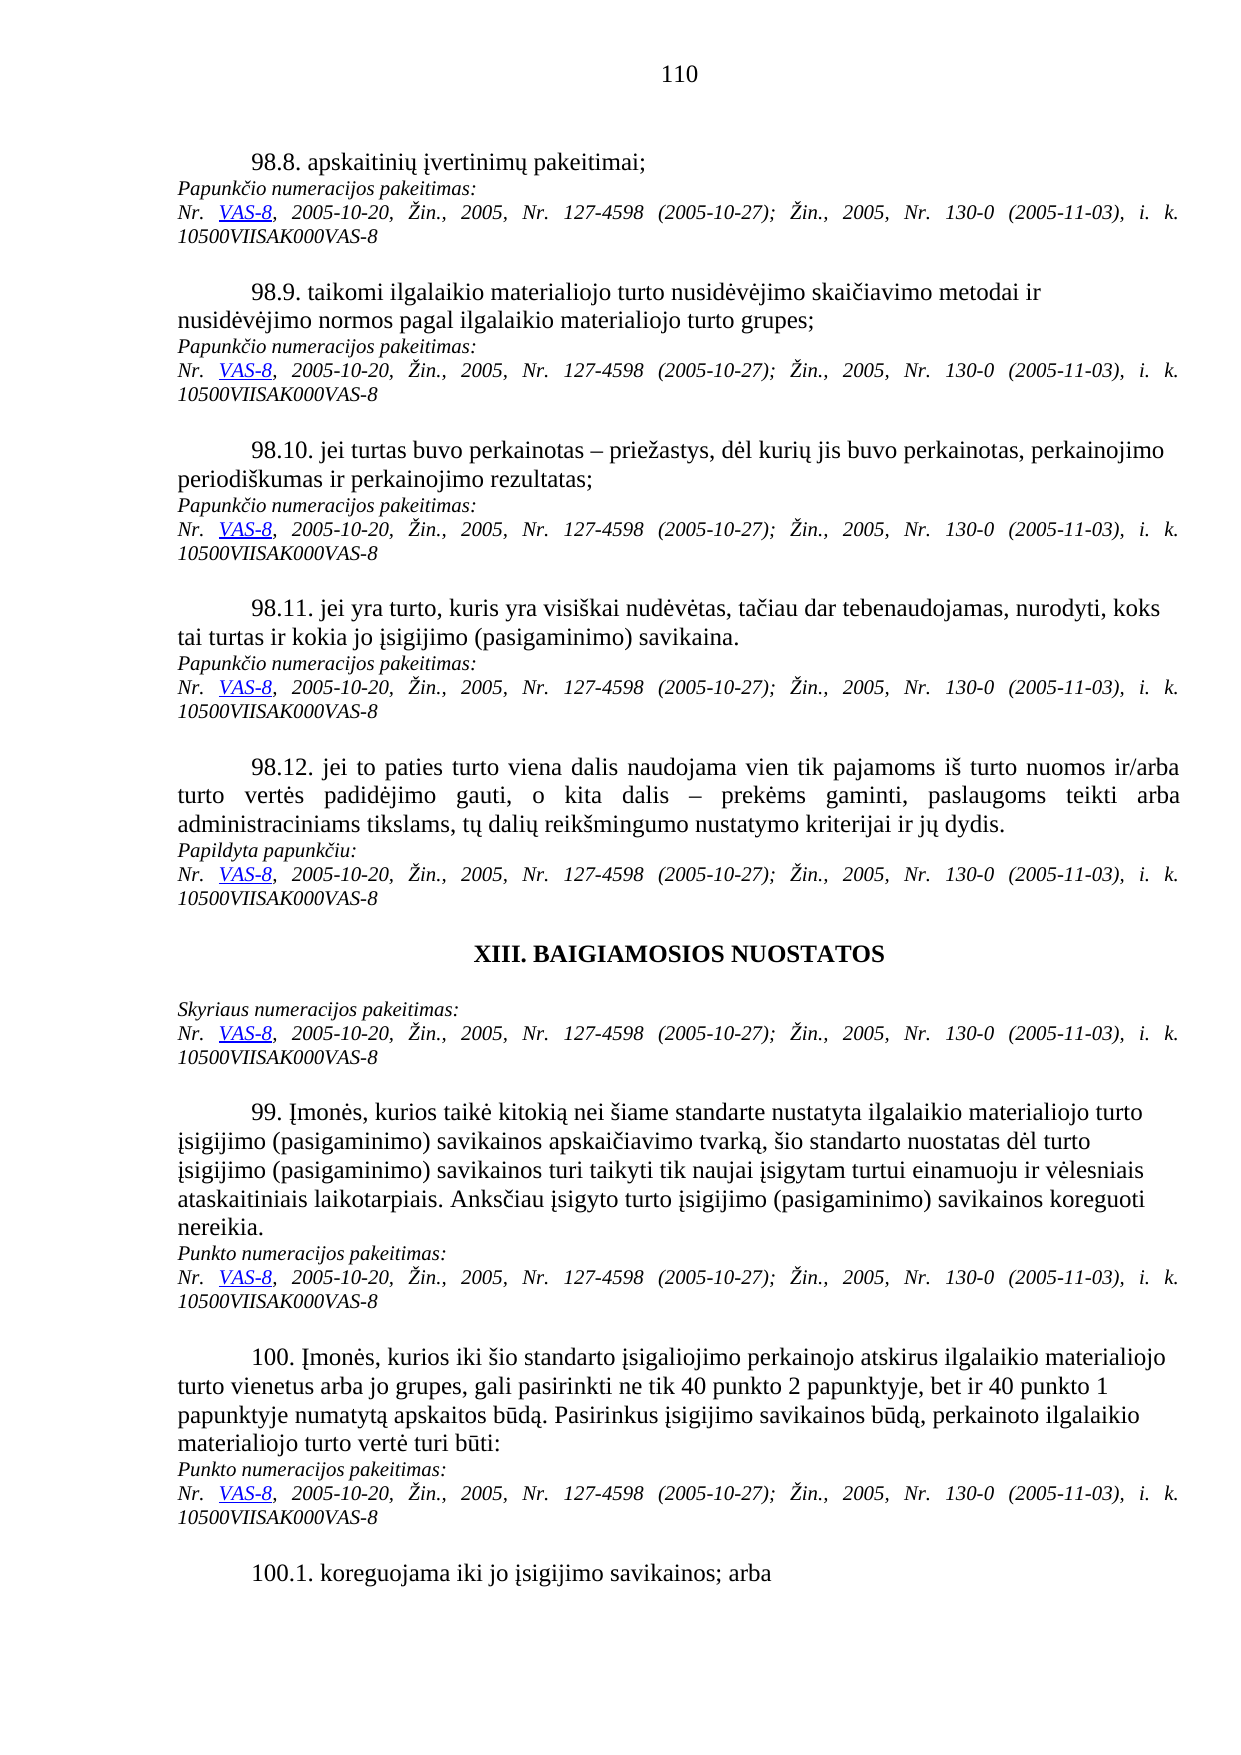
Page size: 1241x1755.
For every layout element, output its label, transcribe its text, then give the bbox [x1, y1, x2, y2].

text 98.11. jei yra turto, kuris yra visiškai nudėvėtas, tačiau dar tebenaudojamas, nurodyti, koks tai turtas ir kokia jo įsigijimo (pasigaminimo) savikaina. [177, 593, 1181, 651]
text 100.1. koreguojama iki jo įsigijimo savikainos; arba [177, 1558, 1181, 1587]
text XIII. BAIGIAMOSIOS NUOSTATOS [177, 939, 1181, 968]
text Nr. VAS-8, 2005-10-20, Žin., 2005, Nr. 127-4598 (2005-10-27); Žin., 2005, Nr. 130-0 (2005-11-03), i. k. 10500VIISAK000VAS-8 [177, 200, 1181, 248]
text 98.8. apskaitinių įvertinimų pakeitimai; [177, 147, 1181, 176]
text 98.10. jei turtas buvo perkainotas – priežastys, dėl kurių jis buvo perkainotas, perkainojimo periodiškumas ir perkainojimo rezultatas; [177, 435, 1181, 492]
text Papildyta papunkčiu: [177, 838, 1181, 862]
text 99. Įmonės, kurios taikė kitokią nei šiame standarte nustatyta ilgalaikio materialiojo turto įsigijimo (pasigaminimo) savikainos apskaičiavimo tvarką, šio standarto nuostatas dėl turto įsigijimo (pasigaminimo) savikainos turi taikyti tik naujai įsigytam turtui einamuoju ir vėlesniais ataskaitiniais laikotarpiais. Anksčiau įsigyto turto įsigijimo (pasigaminimo) savikainos koreguoti nereikia. [177, 1097, 1181, 1241]
text Nr. VAS-8, 2005-10-20, Žin., 2005, Nr. 127-4598 (2005-10-27); Žin., 2005, Nr. 130-0 (2005-11-03), i. k. 10500VIISAK000VAS-8 [177, 1265, 1181, 1313]
text Nr. VAS-8, 2005-10-20, Žin., 2005, Nr. 127-4598 (2005-10-27); Žin., 2005, Nr. 130-0 (2005-11-03), i. k. 10500VIISAK000VAS-8 [177, 1481, 1181, 1529]
text Nr. VAS-8, 2005-10-20, Žin., 2005, Nr. 127-4598 (2005-10-27); Žin., 2005, Nr. 130-0 (2005-11-03), i. k. 10500VIISAK000VAS-8 [177, 675, 1181, 723]
text Nr. VAS-8, 2005-10-20, Žin., 2005, Nr. 127-4598 (2005-10-27); Žin., 2005, Nr. 130-0 (2005-11-03), i. k. 10500VIISAK000VAS-8 [177, 358, 1181, 406]
text Punkto numeracijos pakeitimas: [177, 1241, 1181, 1265]
text 98.12. jei to paties turto viena dalis naudojama vien tik pajamoms iš turto nuomos ir/arba turto vertės padidėjimo gauti, o kita dalis – prekėms gaminti, paslaugoms teikti arba administraciniams tikslams, tų dalių reikšmingumo nustatymo kriterijai ir jų dydis. [177, 752, 1181, 838]
text Papunkčio numeracijos pakeitimas: [177, 334, 1181, 358]
text Nr. VAS-8, 2005-10-20, Žin., 2005, Nr. 127-4598 (2005-10-27); Žin., 2005, Nr. 130-0 (2005-11-03), i. k. 10500VIISAK000VAS-8 [177, 862, 1181, 910]
text 98.9. taikomi ilgalaikio materialiojo turto nusidėvėjimo skaičiavimo metodai ir nusidėvėjimo normos pagal ilgalaikio materialiojo turto grupes; [177, 277, 1181, 334]
text Papunkčio numeracijos pakeitimas: [177, 651, 1181, 675]
text Papunkčio numeracijos pakeitimas: [177, 492, 1181, 517]
text Papunkčio numeracijos pakeitimas: [177, 176, 1181, 200]
text 100. Įmonės, kurios iki šio standarto įsigaliojimo perkainojo atskirus ilgalaikio materialiojo turto vienetus arba jo grupes, gali pasirinkti ne tik 40 punkto 2 papunktyje, bet ir 40 punkto 1 papunktyje numatytą apskaitos būdą. Pasirinkus įsigijimo savikainos būdą, perkainoto ilgalaikio materialiojo turto vertė turi būti: [177, 1342, 1181, 1457]
text Skyriaus numeracijos pakeitimas: [177, 997, 1181, 1021]
text Nr. VAS-8, 2005-10-20, Žin., 2005, Nr. 127-4598 (2005-10-27); Žin., 2005, Nr. 130-0 (2005-11-03), i. k. 10500VIISAK000VAS-8 [177, 517, 1181, 565]
text Punkto numeracijos pakeitimas: [177, 1457, 1181, 1481]
text Nr. VAS-8, 2005-10-20, Žin., 2005, Nr. 127-4598 (2005-10-27); Žin., 2005, Nr. 130-0 (2005-11-03), i. k. 10500VIISAK000VAS-8 [177, 1021, 1181, 1069]
